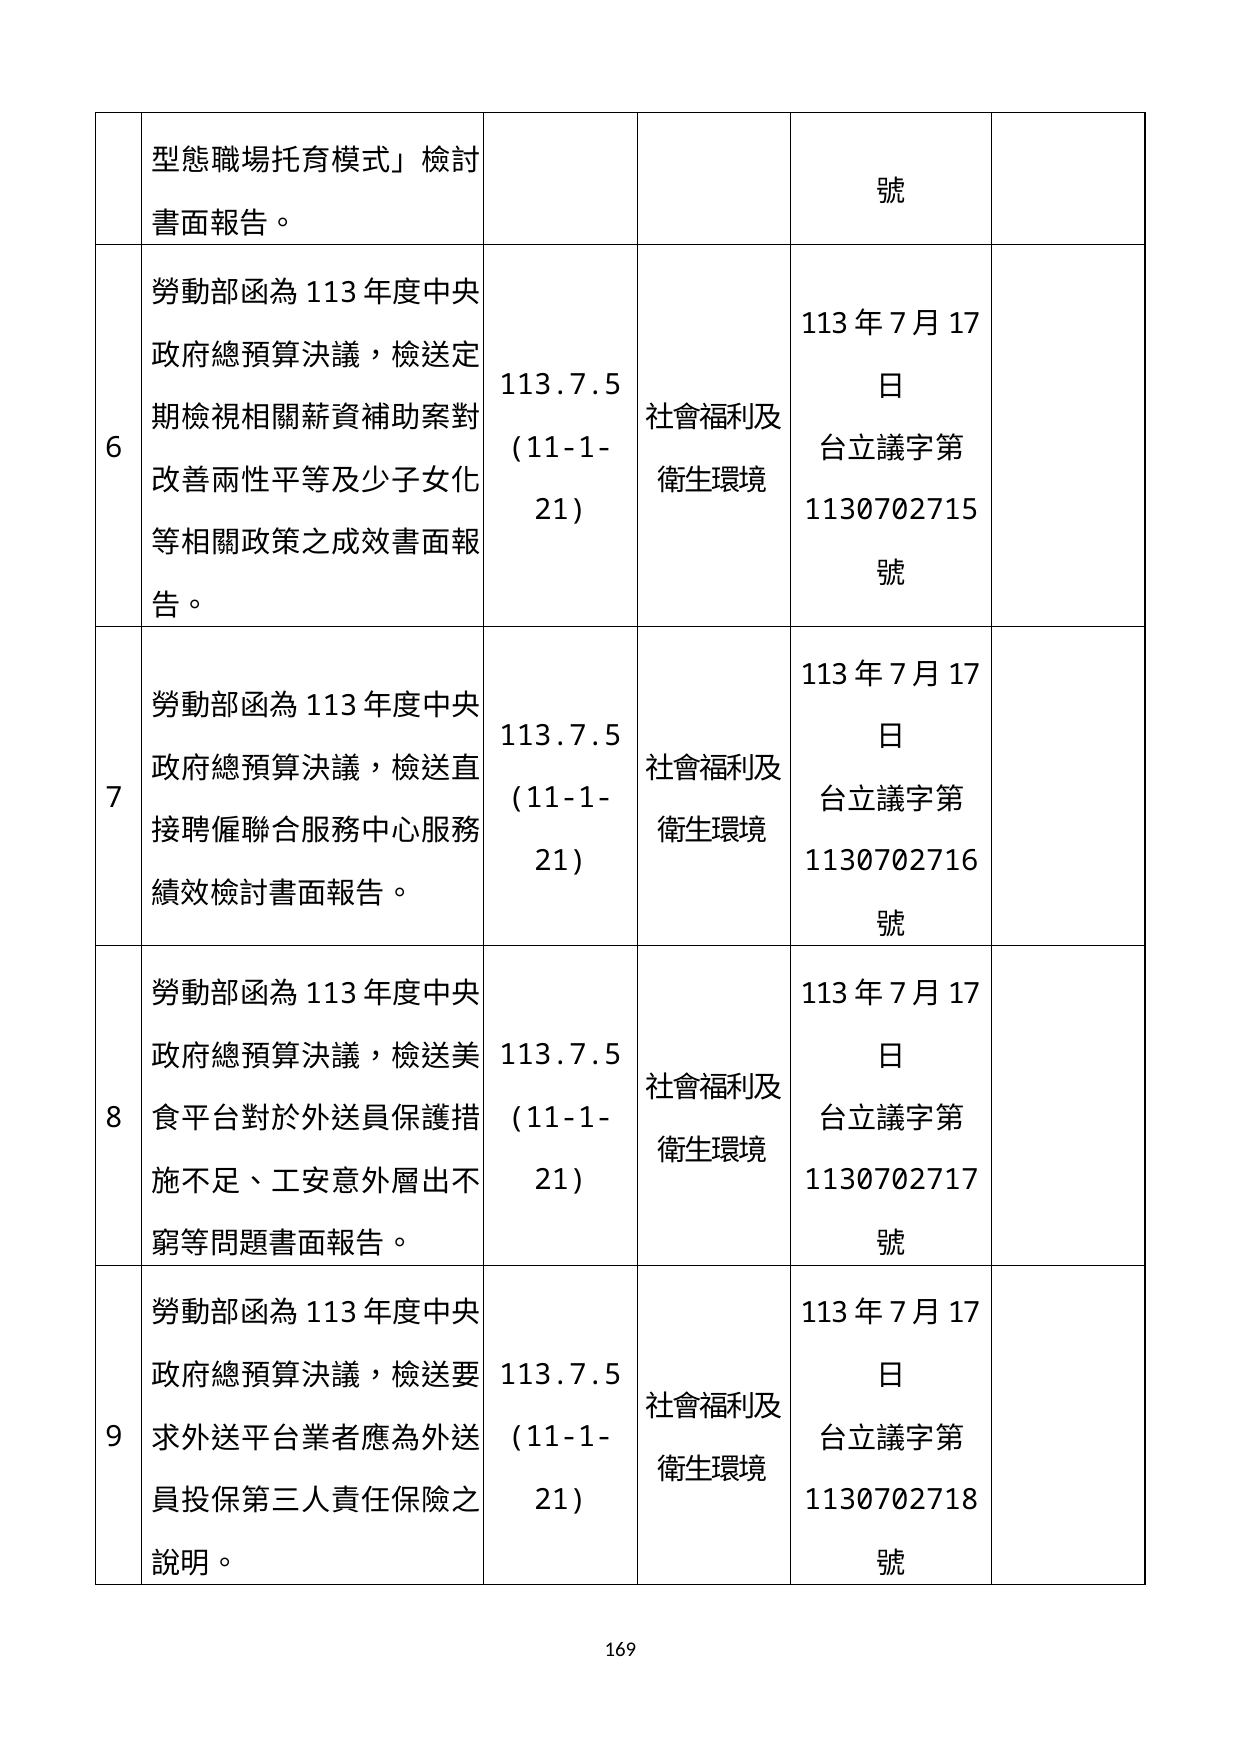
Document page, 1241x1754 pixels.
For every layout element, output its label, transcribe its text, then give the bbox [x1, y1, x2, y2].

table_cell 113.7.5 (11-1-21) [484, 946, 637, 1265]
table_cell [992, 627, 1144, 945]
table_cell 勞動部函為113年度中央政府總預算決議，檢送定期檢視相關薪資補助案對改善兩性平等及少子女化等相關政策之成效書面報告。 [142, 245, 483, 626]
table_cell 113.7.5 (11-1-21) [484, 245, 637, 626]
table_cell 勞動部函為113年度中央政府總預算決議，檢送要求外送平台業者應為外送員投保第三人責任保險之說明。 [142, 1266, 483, 1584]
table_cell 113年7月17日 台立議字第1130702715號 [791, 245, 991, 626]
table_cell 勞動部函為113年度中央政府總預算決議，檢送直接聘僱聯合服務中心服務績效檢討書面報告。 [142, 627, 483, 945]
table_cell [96, 1266, 141, 1584]
table_cell 113.7.5 (11-1-21) [484, 1266, 637, 1584]
table_cell [96, 113, 141, 244]
table_cell [638, 113, 790, 244]
table_cell [96, 946, 141, 1265]
table_cell [992, 245, 1144, 626]
table_cell 號 [791, 113, 991, 244]
table_cell 113年7月17日 台立議字第1130702717號 [791, 946, 991, 1265]
table_cell 社會福利及衛生環境 [638, 946, 790, 1265]
table_cell 113年7月17日 台立議字第1130702716號 [791, 627, 991, 945]
table_cell 社會福利及衛生環境 [638, 1266, 790, 1584]
table_cell [992, 1266, 1144, 1584]
table_cell [96, 627, 141, 945]
table_cell 社會福利及衛生環境 [638, 627, 790, 945]
table_cell 113.7.5 (11-1-21) [484, 627, 637, 945]
table_cell [96, 245, 141, 626]
table_cell 勞動部函為113年度中央政府總預算決議，檢送美食平台對於外送員保護措施不足、工安意外層出不窮等問題書面報告。 [142, 946, 483, 1265]
table_cell [484, 113, 637, 244]
table_cell [992, 113, 1144, 244]
table_cell 社會福利及衛生環境 [638, 245, 790, 626]
table_cell 113年7月17日 台立議字第1130702718號 [791, 1266, 991, 1584]
table_cell 型態職場托育模式」檢討書面報告。 [142, 113, 483, 244]
table_cell [992, 946, 1144, 1265]
